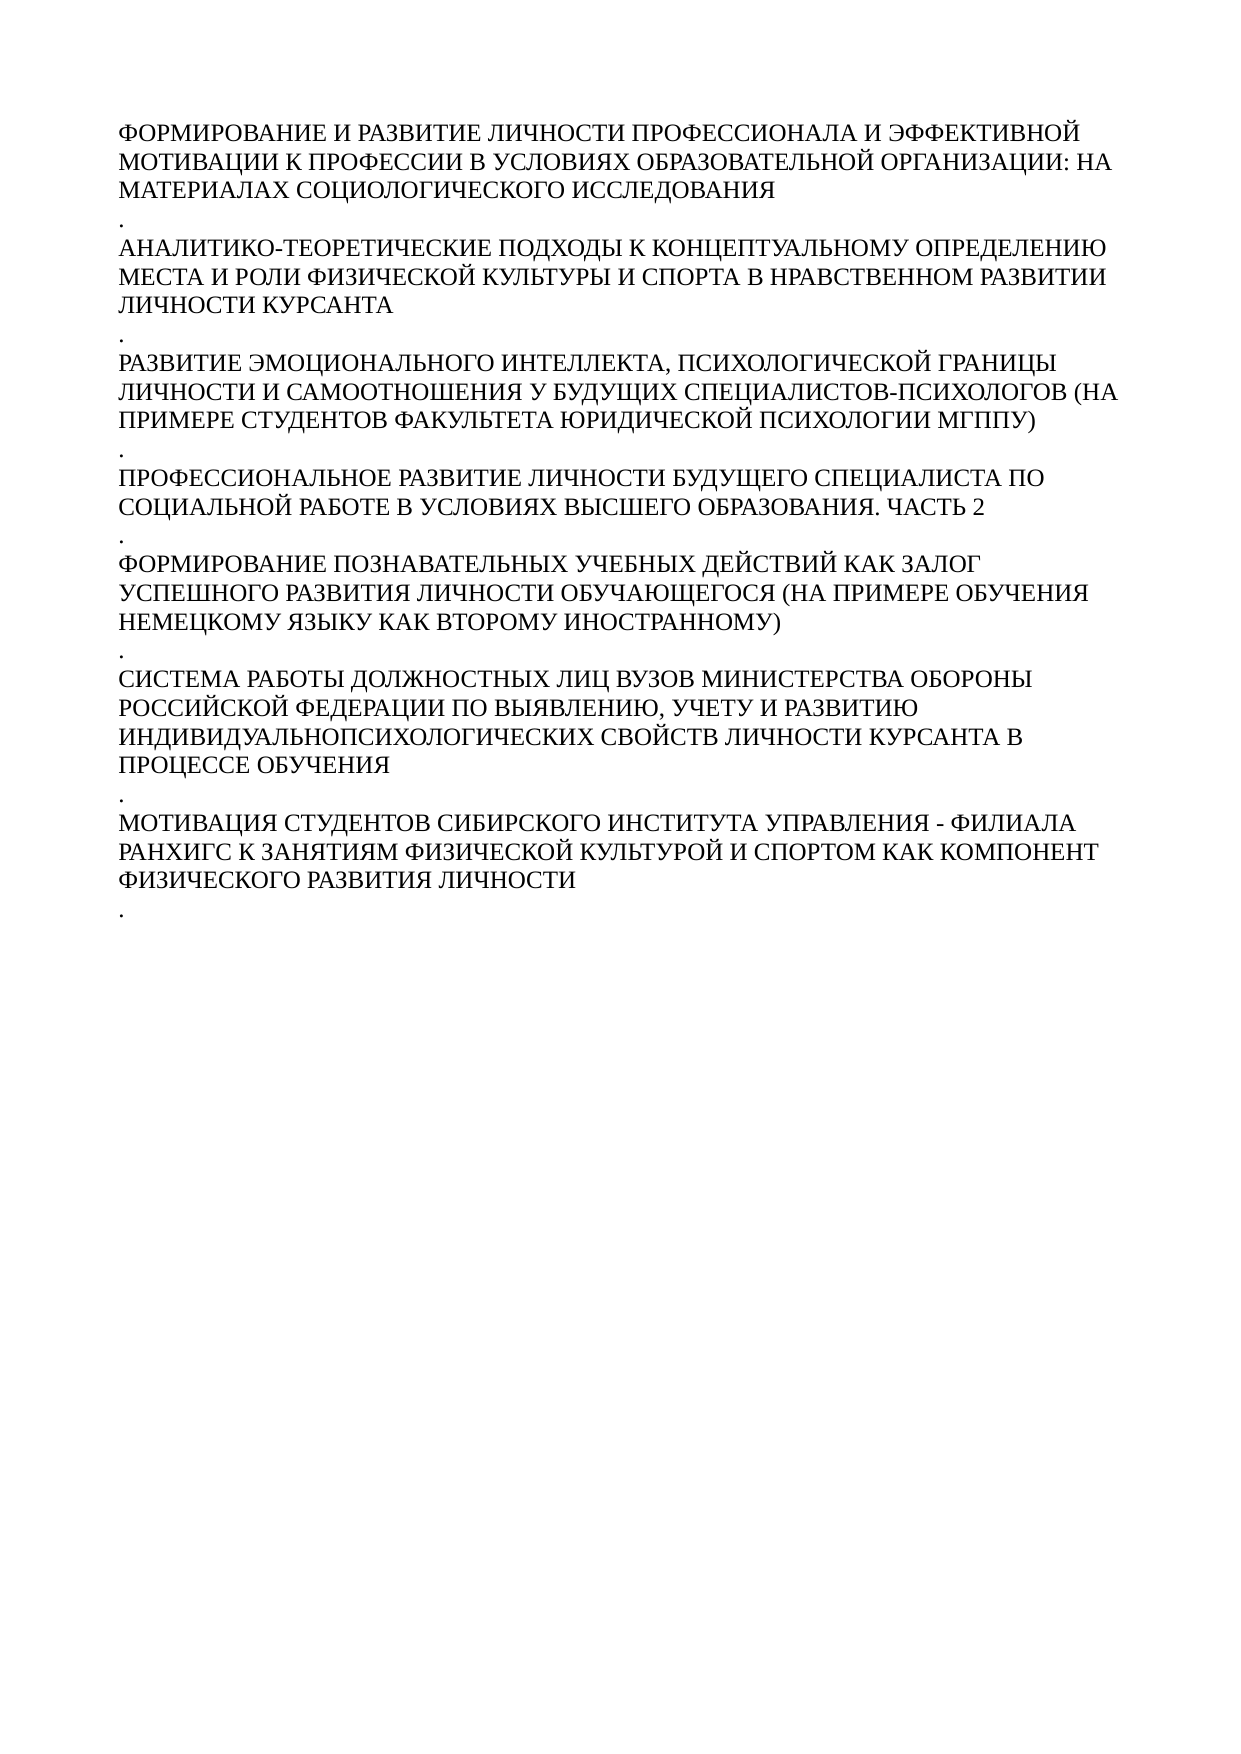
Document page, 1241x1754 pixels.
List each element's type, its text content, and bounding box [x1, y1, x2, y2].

text РАЗВИТИЕ ЭМОЦИОНАЛЬНОГО ИНТЕЛЛЕКТА, ПСИХОЛОГИЧЕСКОЙ ГРАНИЦЫ ЛИЧНОСТИ И САМООТНОШЕНИЯ У БУДУЩИХ СПЕЦИАЛИСТОВ-ПСИХОЛОГОВ (НА ПРИМЕРЕ СТУДЕНТОВ ФАКУЛЬТЕТА ЮРИДИЧЕСКОЙ ПСИХОЛОГИИ МГППУ) . [118, 348, 1122, 463]
text МОТИВАЦИЯ СТУДЕНТОВ СИБИРСКОГО ИНСТИТУТА УПРАВЛЕНИЯ - ФИЛИАЛА РАНХИГС К ЗАНЯТИЯМ ФИЗИЧЕСКОЙ КУЛЬТУРОЙ И СПОРТОМ КАК КОМПОНЕНТ ФИЗИЧЕСКОГО РАЗВИТИЯ ЛИЧНОСТИ . [118, 808, 1122, 923]
text ПРОФЕССИОНАЛЬНОЕ РАЗВИТИЕ ЛИЧНОСТИ БУДУЩЕГО СПЕЦИАЛИСТА ПО СОЦИАЛЬНОЙ РАБОТЕ В УСЛОВИЯХ ВЫСШЕГО ОБРАЗОВАНИЯ. ЧАСТЬ 2 . [118, 463, 1122, 549]
text СИСТЕМА РАБОТЫ ДОЛЖНОСТНЫХ ЛИЦ ВУЗОВ МИНИСТЕРСТВА ОБОРОНЫ РОССИЙСКОЙ ФЕДЕРАЦИИ ПО ВЫЯВЛЕНИЮ, УЧЕТУ И РАЗВИТИЮ ИНДИВИДУАЛЬНОПСИХОЛОГИЧЕСКИХ СВОЙСТВ ЛИЧНОСТИ КУРСАНТА В ПРОЦЕССЕ ОБУЧЕНИЯ . [118, 664, 1122, 808]
text АНАЛИТИКО-ТЕОРЕТИЧЕСКИЕ ПОДХОДЫ К КОНЦЕПТУАЛЬНОМУ ОПРЕДЕЛЕНИЮ МЕСТА И РОЛИ ФИЗИЧЕСКОЙ КУЛЬТУРЫ И СПОРТА В НРАВСТВЕННОМ РАЗВИТИИ ЛИЧНОСТИ КУРСАНТА . [118, 233, 1122, 348]
text ФОРМИРОВАНИЕ И РАЗВИТИЕ ЛИЧНОСТИ ПРОФЕССИОНАЛА И ЭФФЕКТИВНОЙ МОТИВАЦИИ К ПРОФЕССИИ В УСЛОВИЯХ ОБРАЗОВАТЕЛЬНОЙ ОРГАНИЗАЦИИ: НА МАТЕРИАЛАХ СОЦИОЛОГИЧЕСКОГО ИССЛЕДОВАНИЯ . [118, 118, 1122, 233]
text ФОРМИРОВАНИЕ ПОЗНАВАТЕЛЬНЫХ УЧЕБНЫХ ДЕЙСТВИЙ КАК ЗАЛОГ УСПЕШНОГО РАЗВИТИЯ ЛИЧНОСТИ ОБУЧАЮЩЕГОСЯ (НА ПРИМЕРЕ ОБУЧЕНИЯ НЕМЕЦКОМУ ЯЗЫКУ КАК ВТОРОМУ ИНОСТРАННОМУ) . [118, 549, 1122, 664]
